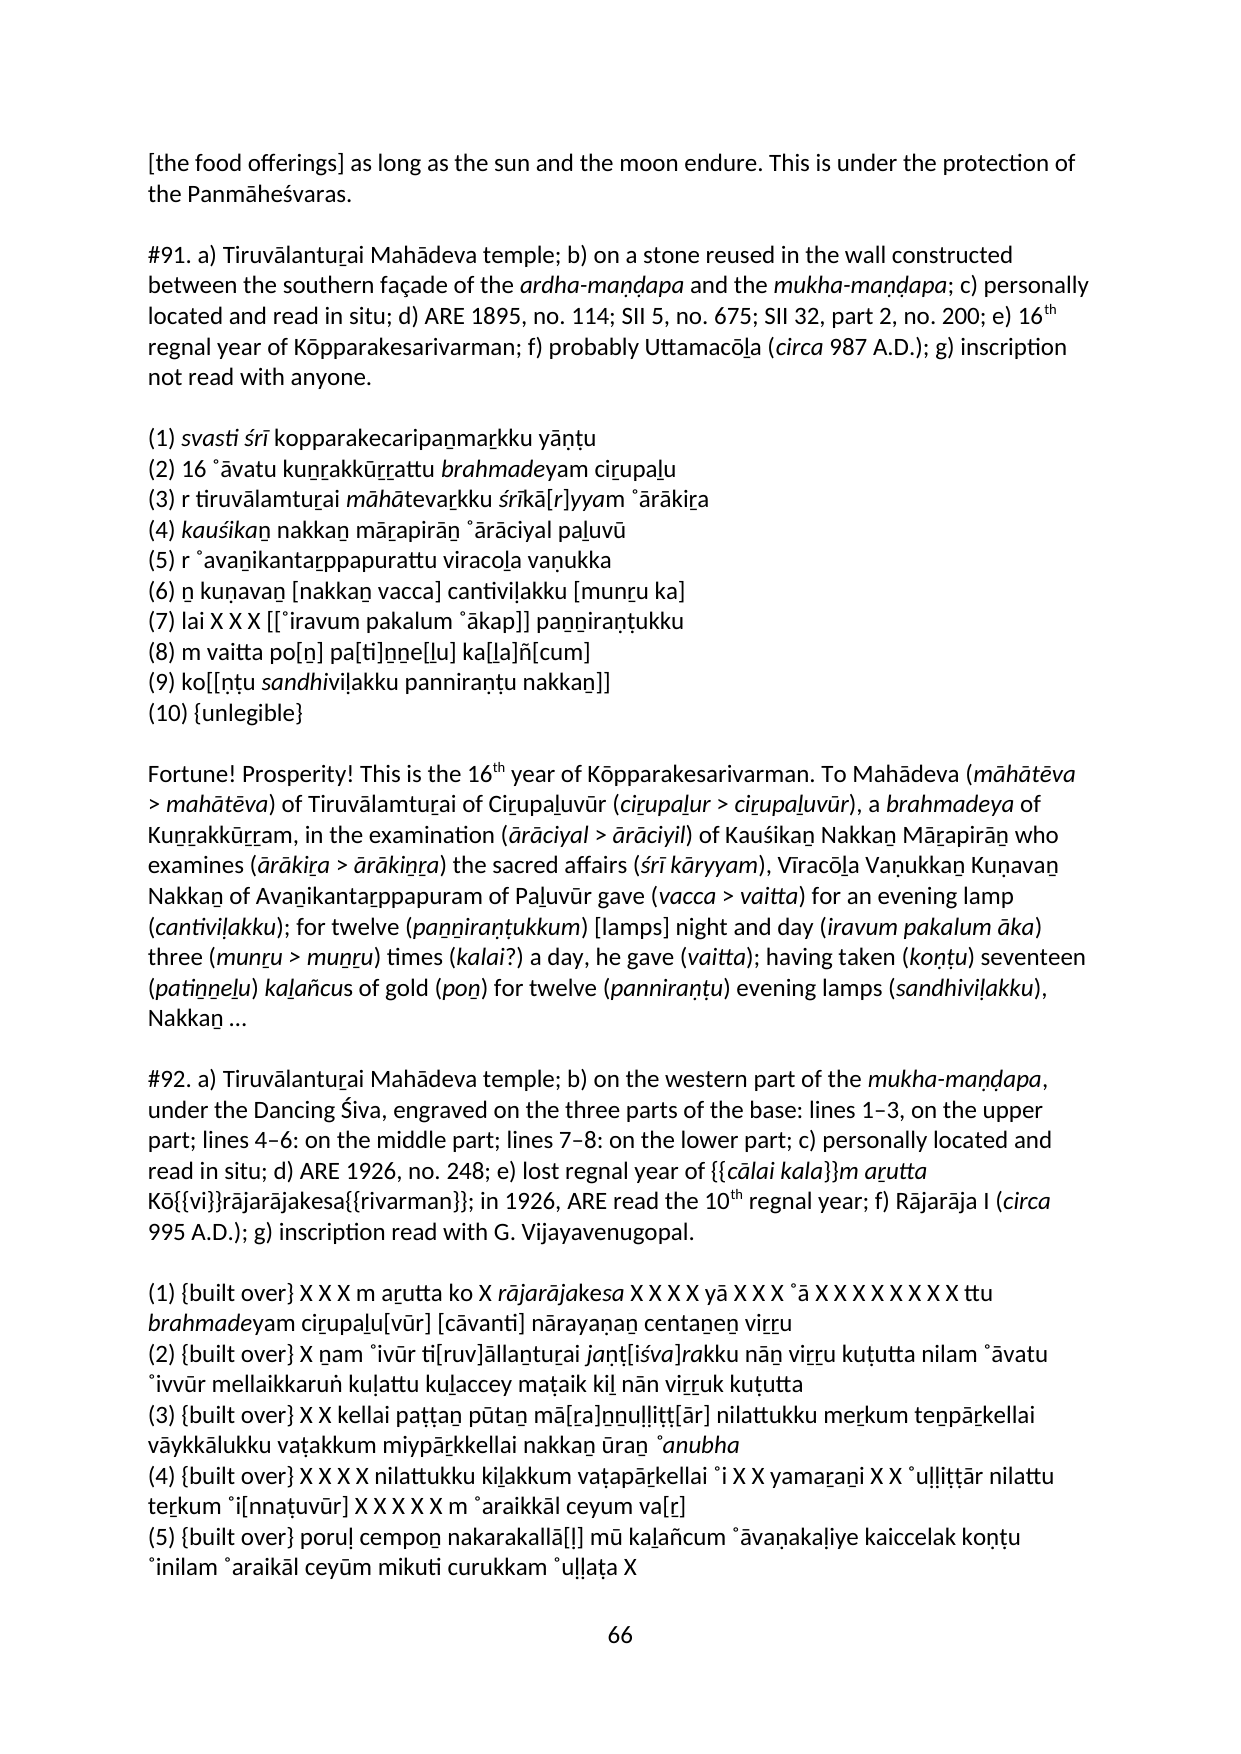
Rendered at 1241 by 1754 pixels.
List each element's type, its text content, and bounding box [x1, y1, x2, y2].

text (6) ṉ kuṇavaṉ [nakkaṉ vacca] cantiviḷakku [munṟu ka] [148, 575, 1093, 605]
text #91. a) Tiruvālantuṟai Mahādeva temple; b) on a stone reused in the wall constructed between the southern façade of the ardha-maṇḍapa and the mukha-maṇḍapa; c) personally located and read in situ; d) ARE 1895, no. 114; SII 5, no. 675; SII 32, part 2, no. 200; e) 16th regnal year of Kōpparakesarivarman; f) probably Uttamacōḻa (circa 987 A.D.); g) inscription not read with anyone. [148, 239, 1093, 392]
text (1) svasti śrī kopparakecaripaṉmaṟkku yāṇṭu [148, 422, 1093, 453]
text (2) 16 ˚āvatu kuṉṟakkūṟṟattu brahmadeyam ciṟupaḻu [148, 453, 1093, 483]
text (4) {built over} X X X X nilattukku kiḻakkum vaṭapāṟkellai ˚i X X yamaṟaṉi X X ˚uḷḷiṭṭār nilattu teṟkum ˚i[nnaṭuvūr] X X X X X m ˚araikkāl ceyum va[ṟ] [148, 1460, 1093, 1521]
text (4) kauśikaṉ nakkaṉ māṟapirāṉ ˚ārāciyal paḻuvū [148, 514, 1093, 544]
text (9) ko[[ṇṭu sandhiviḷakku panniraṇṭu nakkaṉ]] [148, 666, 1093, 697]
text (8) m vaitta po[ṉ] pa[ti]ṉṉe[ḻu] ka[ḻa]ñ[cum] [148, 636, 1093, 666]
text (2) {built over} X ṉam ˚ivūr ti[ruv]āllaṉtuṟai jaṇṭ[iśva]rakku nāṉ viṟṟu kuṭutta nilam ˚āvatu ˚ivvūr mellaikkaruṅ kuḷattu kuḻaccey maṭaik kiḻ nān viṟṟuk kuṭutta [148, 1338, 1093, 1399]
text (3) {built over} X X kellai paṭṭaṉ pūtaṉ mā[ṟa]ṉṉuḷḷiṭṭ[ār] nilattukku meṟkum teṉpāṟkellai vāykkālukku vaṭakkum miypāṟkkellai nakkaṉ ūraṉ ˚anubha [148, 1399, 1093, 1460]
text (1) {built over} X X X m aṟutta ko X rājarājakesa X X X X yā X X X ˚ā X X X X X X X X ttu brahmadeyam ciṟupaḻu[vūr] [cāvanti] nārayaṇaṉ centaṉeṉ viṟṟu [148, 1277, 1093, 1338]
text (5) {built over} poruḷ cempoṉ nakarakallā[ḷ] mū kaḻañcum ˚āvaṇakaḷiye kaiccelak koṇṭu ˚inilam ˚araikāl ceyūm mikuti curukkam ˚uḷḷaṭa X [148, 1521, 1093, 1582]
text (7) lai X X X [[˚iravum pakalum ˚ākap]] paṉṉiraṇṭukku [148, 605, 1093, 636]
text #92. a) Tiruvālantuṟai Mahādeva temple; b) on the western part of the mukha-maṇḍapa, under the Dancing Śiva, engraved on the three parts of the base: lines 1–3, on the upper part; lines 4–6: on the middle part; lines 7–8: on the lower part; c) personally located and read in situ; d) ARE 1926, no. 248; e) lost regnal year of {{cālai kala}}m aṟutta Kō{{vi}}rājarājakesa{{rivarman}}; in 1926, ARE read the 10th regnal year; f) Rājarāja I (circa 995 A.D.); g) inscription read with G. Vijayavenugopal. [148, 1063, 1093, 1246]
text (5) r ˚avaṉikantaṟppapurattu viracoḻa vaṇukka [148, 544, 1093, 575]
text Fortune! Prosperity! This is the 16th year of Kōpparakesarivarman. To Mahādeva (māhātēva > mahātēva) of Tiruvālamtuṟai of Ciṟupaḻuvūr (ciṟupaḻur > ciṟupaḻuvūr), a brahmadeya of Kuṉṟakkūṟṟam, in the examination (ārāciyal > ārāciyil) of Kauśikaṉ Nakkaṉ Māṟapirāṉ who examines (ārākiṟa > ārākiṉṟa) the sacred affairs (śrī kāryyam), Vīracōḻa Vaṇukkaṉ Kuṇavaṉ Nakkaṉ of Avaṉikantaṟppapuram of Paḻuvūr gave (vacca > vaitta) for an evening lamp (cantiviḷakku); for twelve (paṉṉiraṇṭukkum) [lamps] night and day (iravum pakalum āka) three (munṟu > muṉṟu) times (kalai?) a day, he gave (vaitta); having taken (koṇṭu) seventeen (patiṉṉeḻu) kaḻañcus of gold (poṉ) for twelve (panniraṇṭu) evening lamps (sandhiviḷakku), Nakkaṉ … [148, 758, 1093, 1033]
text (3) r tiruvālamtuṟai māhātevaṟkku śrīkā[r]yyam ˚ārākiṟa [148, 483, 1093, 514]
text [the food offerings] as long as the sun and the moon endure. This is under the protection of the Panmāheśvaras. [148, 148, 1093, 209]
text (10) {unlegible} [148, 697, 1093, 727]
